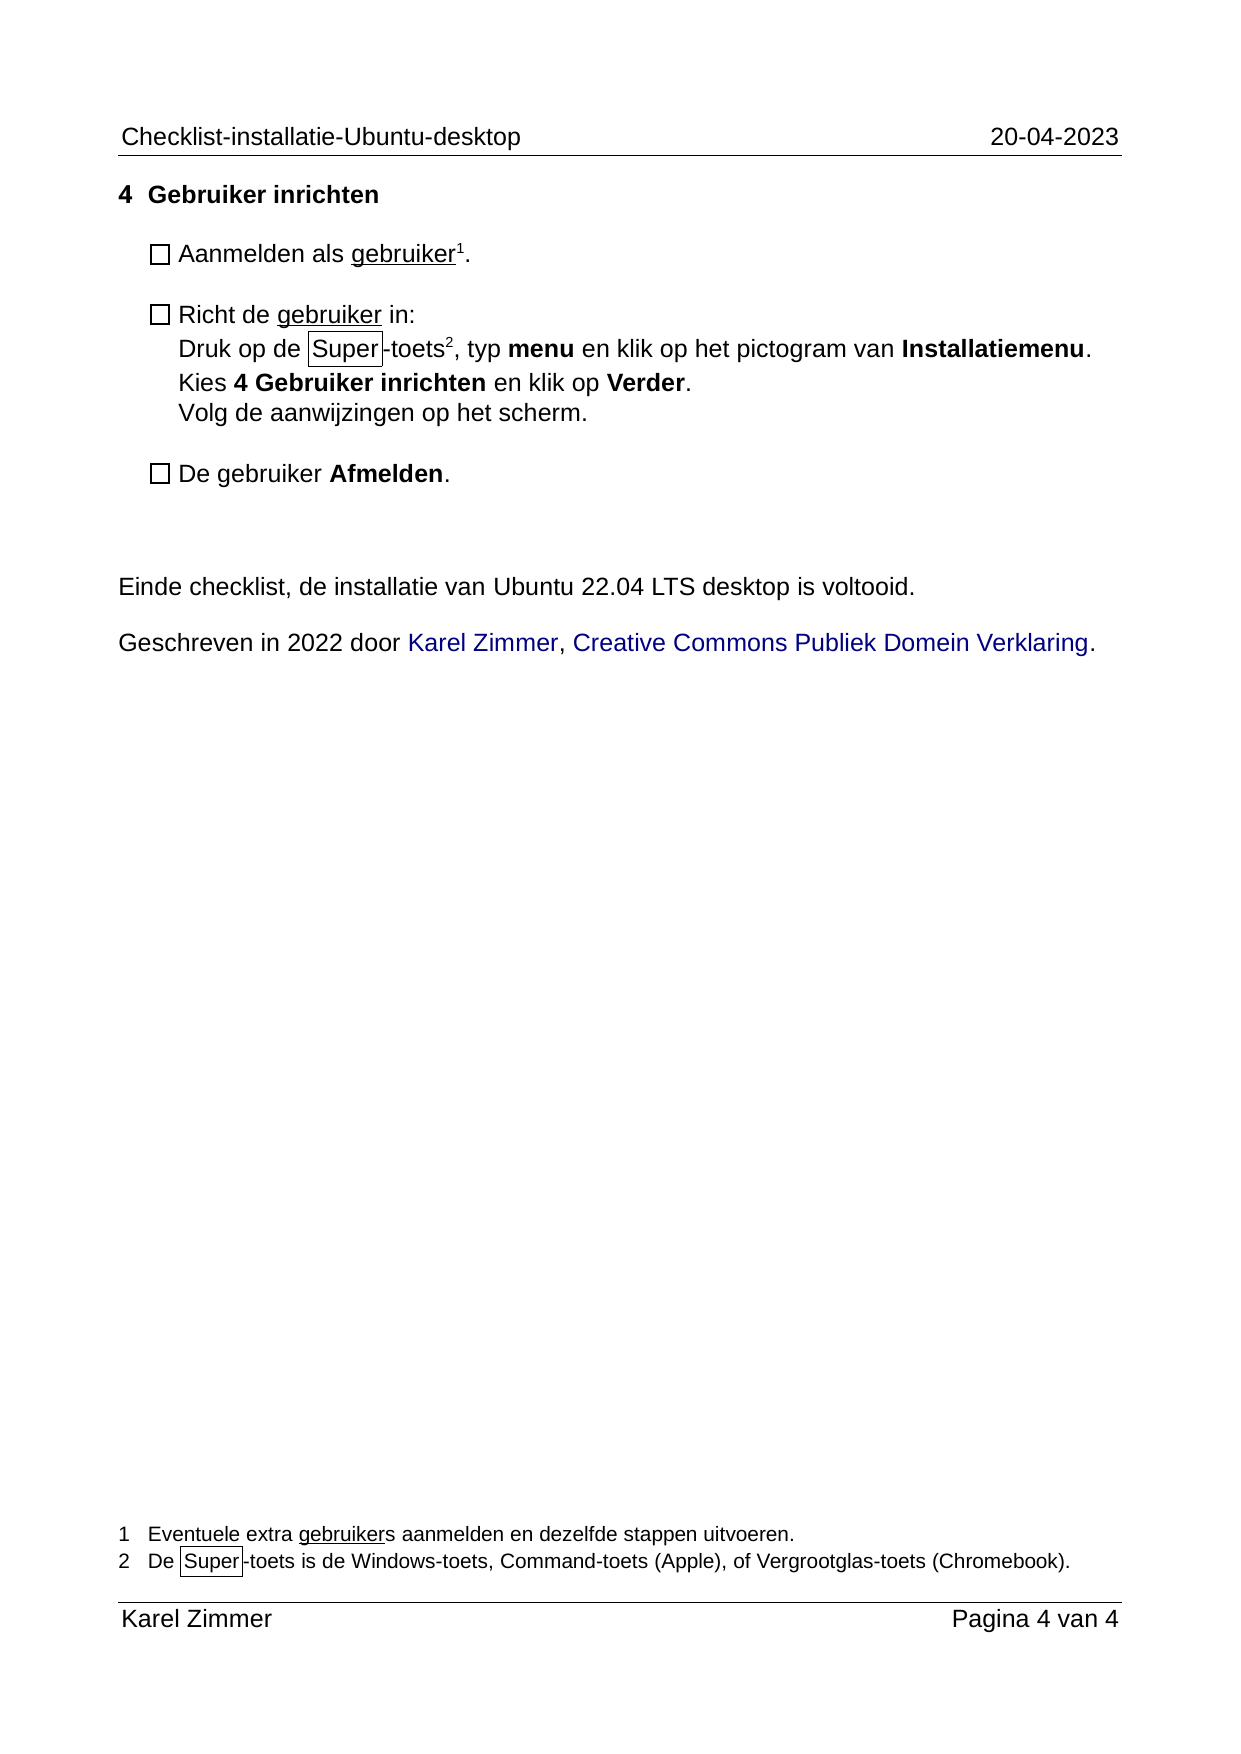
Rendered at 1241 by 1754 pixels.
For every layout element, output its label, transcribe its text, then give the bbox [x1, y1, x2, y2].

list Gebruiker inrichten [118, 177, 1122, 211]
table_cell [141, 300, 177, 330]
table_cell [177, 269, 1122, 300]
table_cell De gebruiker Afmelden. [177, 458, 1122, 489]
table_cell [141, 330, 177, 367]
table_cell Kies 4 Gebruiker inrichten en klik op Verder. [177, 368, 1122, 398]
text Einde checklist, de installatie van Ubuntu 22.04 LTS desktop is voltooid. [118, 573, 1122, 601]
text Geschreven in 2022 door Karel Zimmer, Creative Commons Publiek Domein Verklaring. [118, 629, 1122, 657]
table_cell [141, 368, 177, 398]
table_cell Druk op de Super-toets, typ menu en klik op het pictogram van Installatiemenu. [177, 330, 1122, 367]
table_header Aanmelden als gebruiker. [177, 239, 1122, 269]
table_cell Volg de aanwijzingen op het scherm. [177, 398, 1122, 428]
table_header [141, 239, 177, 269]
table_cell [141, 269, 177, 300]
table_cell [141, 458, 177, 489]
table_cell [177, 428, 1122, 458]
table_cell [141, 398, 177, 428]
table_cell Richt de gebruiker in: [177, 300, 1122, 330]
table_cell [141, 428, 177, 458]
